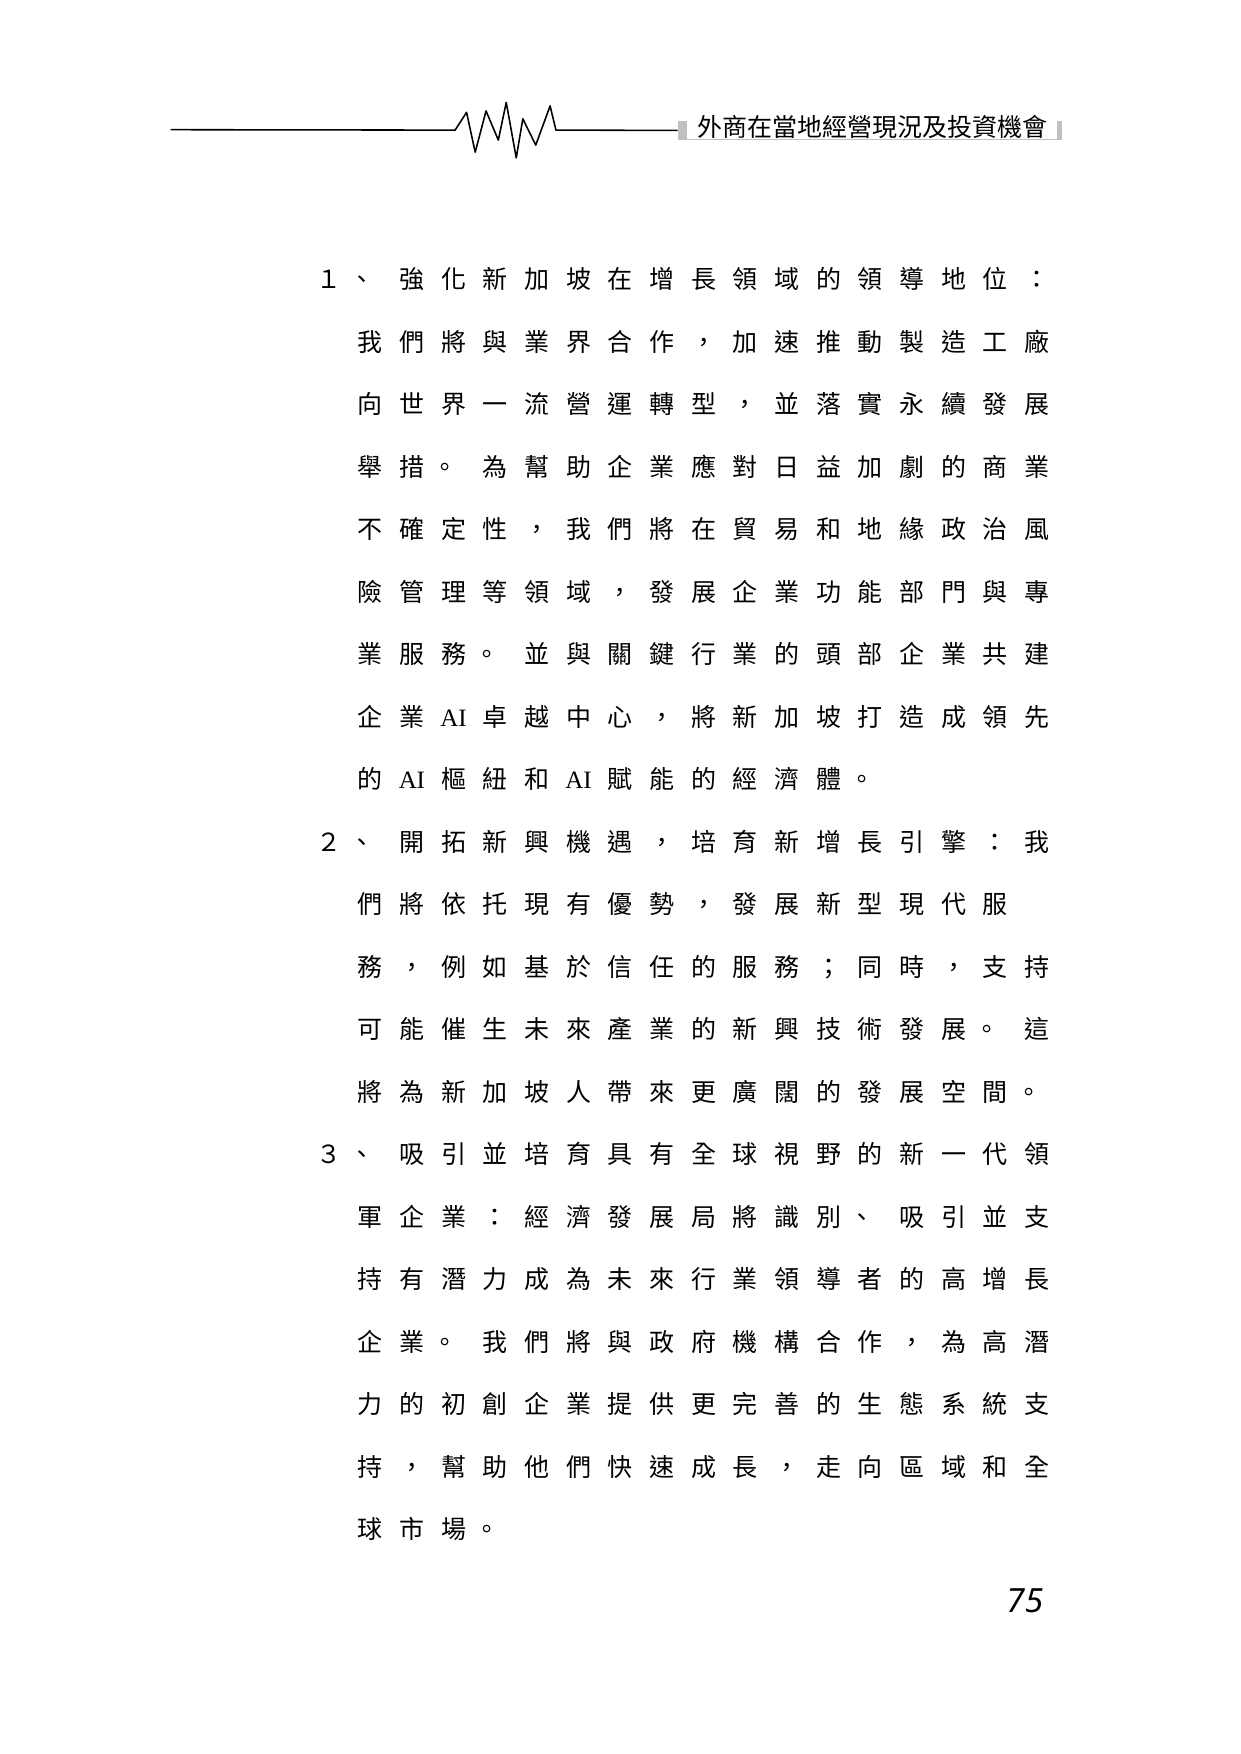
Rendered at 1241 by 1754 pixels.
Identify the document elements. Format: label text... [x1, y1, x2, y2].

text ３、吸引並培育具有全球視野的新一代領軍企業：經濟發展局將識別、吸引並支持有潛力成為未來行業領導者的高增長企業。我們將與政府機構合作，為高潛力的初創企業提供更完善的生態系統支持，幫助他們快速成長，走向區域和全球市場。 [281, 1111, 1058, 1549]
text ２、開拓新興機遇，培育新增長引擎：我們將依托現有優勢，發展新型現代服務，例如基於信任的服務；同時，支持可能催生未來產業的新興技術發展。這將為新加坡人帶來更廣闊的發展空間。 [281, 799, 1058, 1111]
text １、強化新加坡在增長領域的領導地位：我們將與業界合作，加速推動製造工廠向世界一流營運轉型，並落實永續發展舉措。為幫助企業應對日益加劇的商業不確定性，我們將在貿易和地緣政治風險管理等領域，發展企業功能部門與專業服務。並與關鍵行業的頭部企業共建企業AI卓越中心，將新加坡打造成領先的AI樞紐和AI賦能的經濟體。 [281, 236, 1058, 799]
